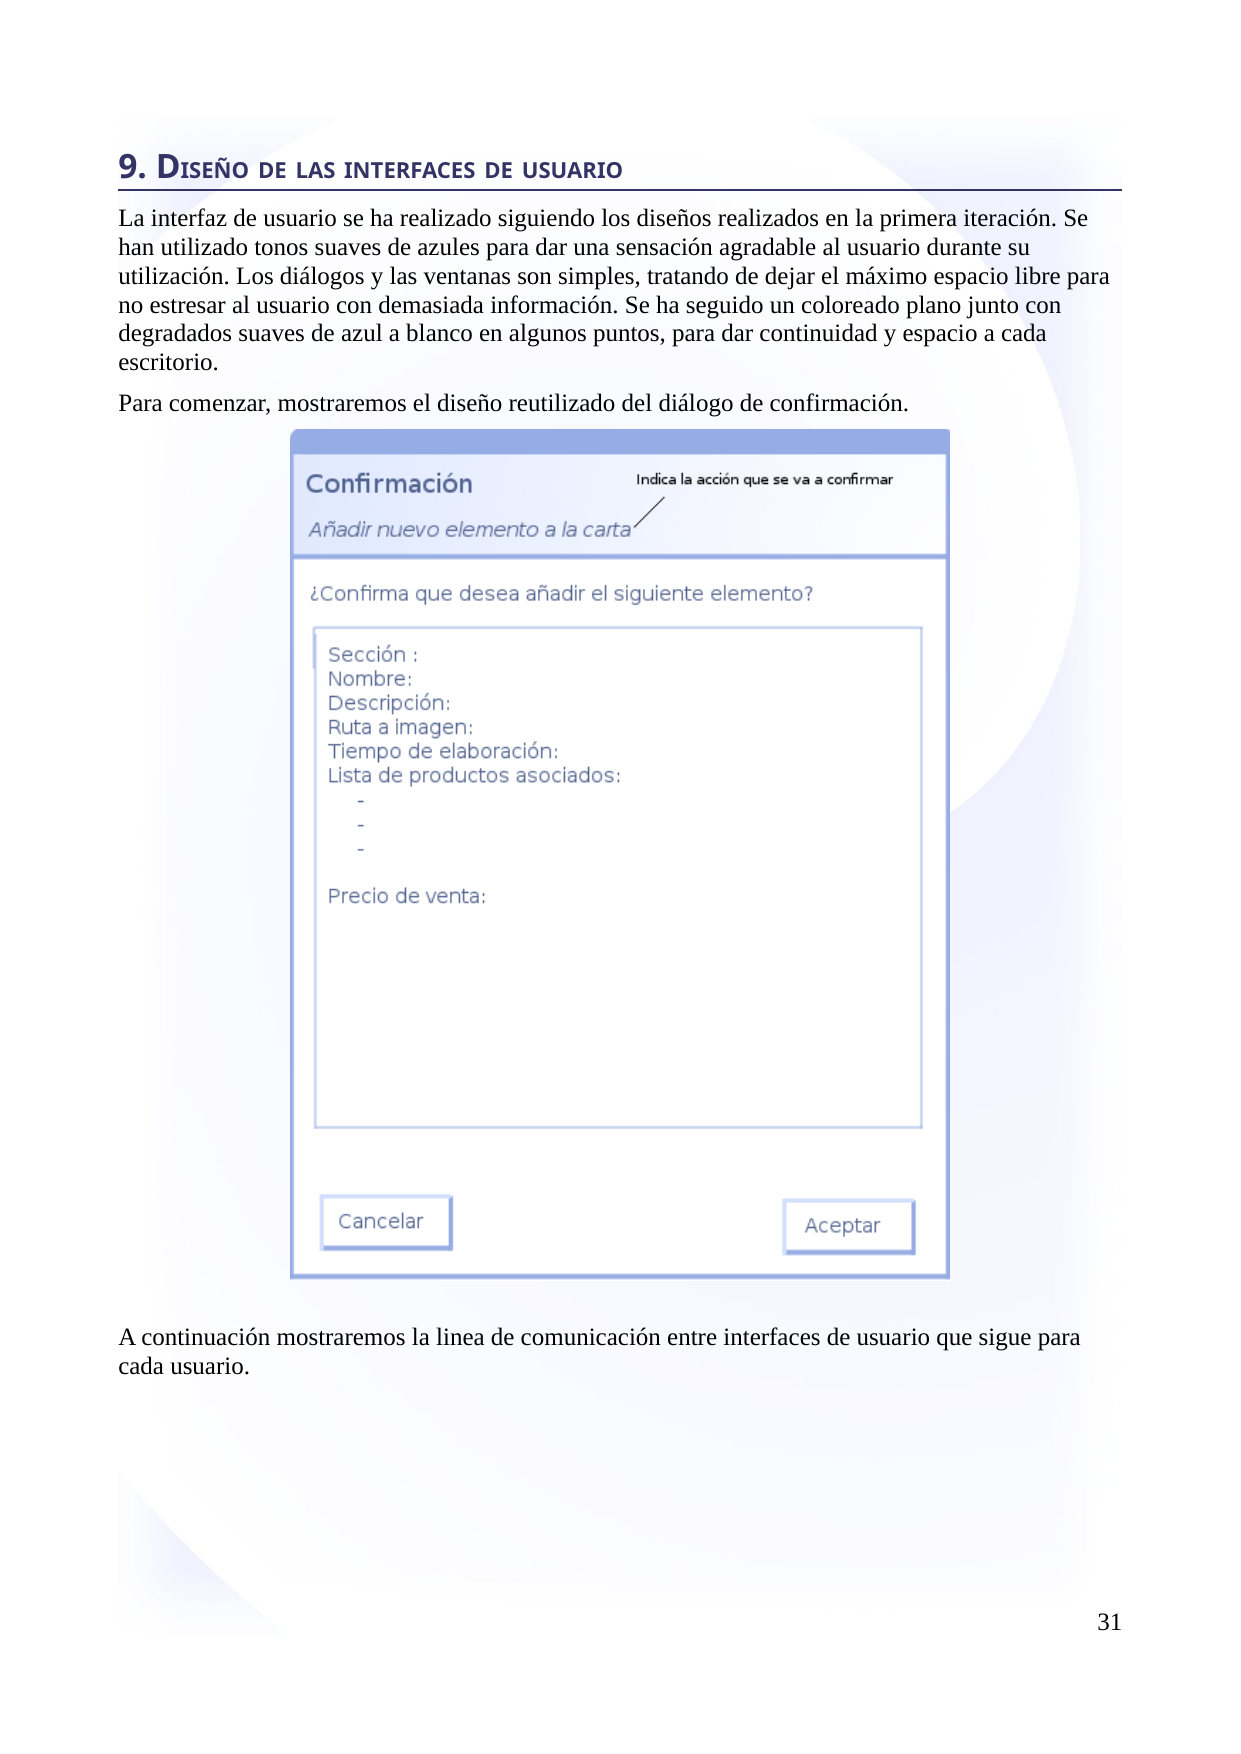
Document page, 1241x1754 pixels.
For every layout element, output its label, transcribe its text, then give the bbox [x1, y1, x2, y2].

subtitle 9. Diseño de las interfaces de usuario [118, 143, 1122, 189]
picture [118, 1380, 1122, 1636]
text Para comenzar, mostraremos el diseño reutilizado del diálogo de confirmación. [118, 388, 1122, 417]
picture [118, 191, 1122, 203]
picture [118, 417, 1122, 1322]
picture [118, 376, 1122, 388]
text A continuación mostraremos la linea de comunicación entre interfaces de usuario que sigue para cada usuario. [118, 1322, 1122, 1380]
text La interfaz de usuario se ha realizado siguiendo los diseños realizados en la primera iteración. Se han utilizado tonos suaves de azules para dar una sensación agradable al usuario durante su utilización. Los diálogos y las ventanas son simples, tratando de dejar el máximo espacio libre para no estresar al usuario con demasiada información. Se ha seguido un coloreado plano junto con degradados suaves de azul a blanco en algunos puntos, para dar continuidad y espacio a cada escritorio. [118, 203, 1122, 376]
picture [118, 118, 1122, 143]
